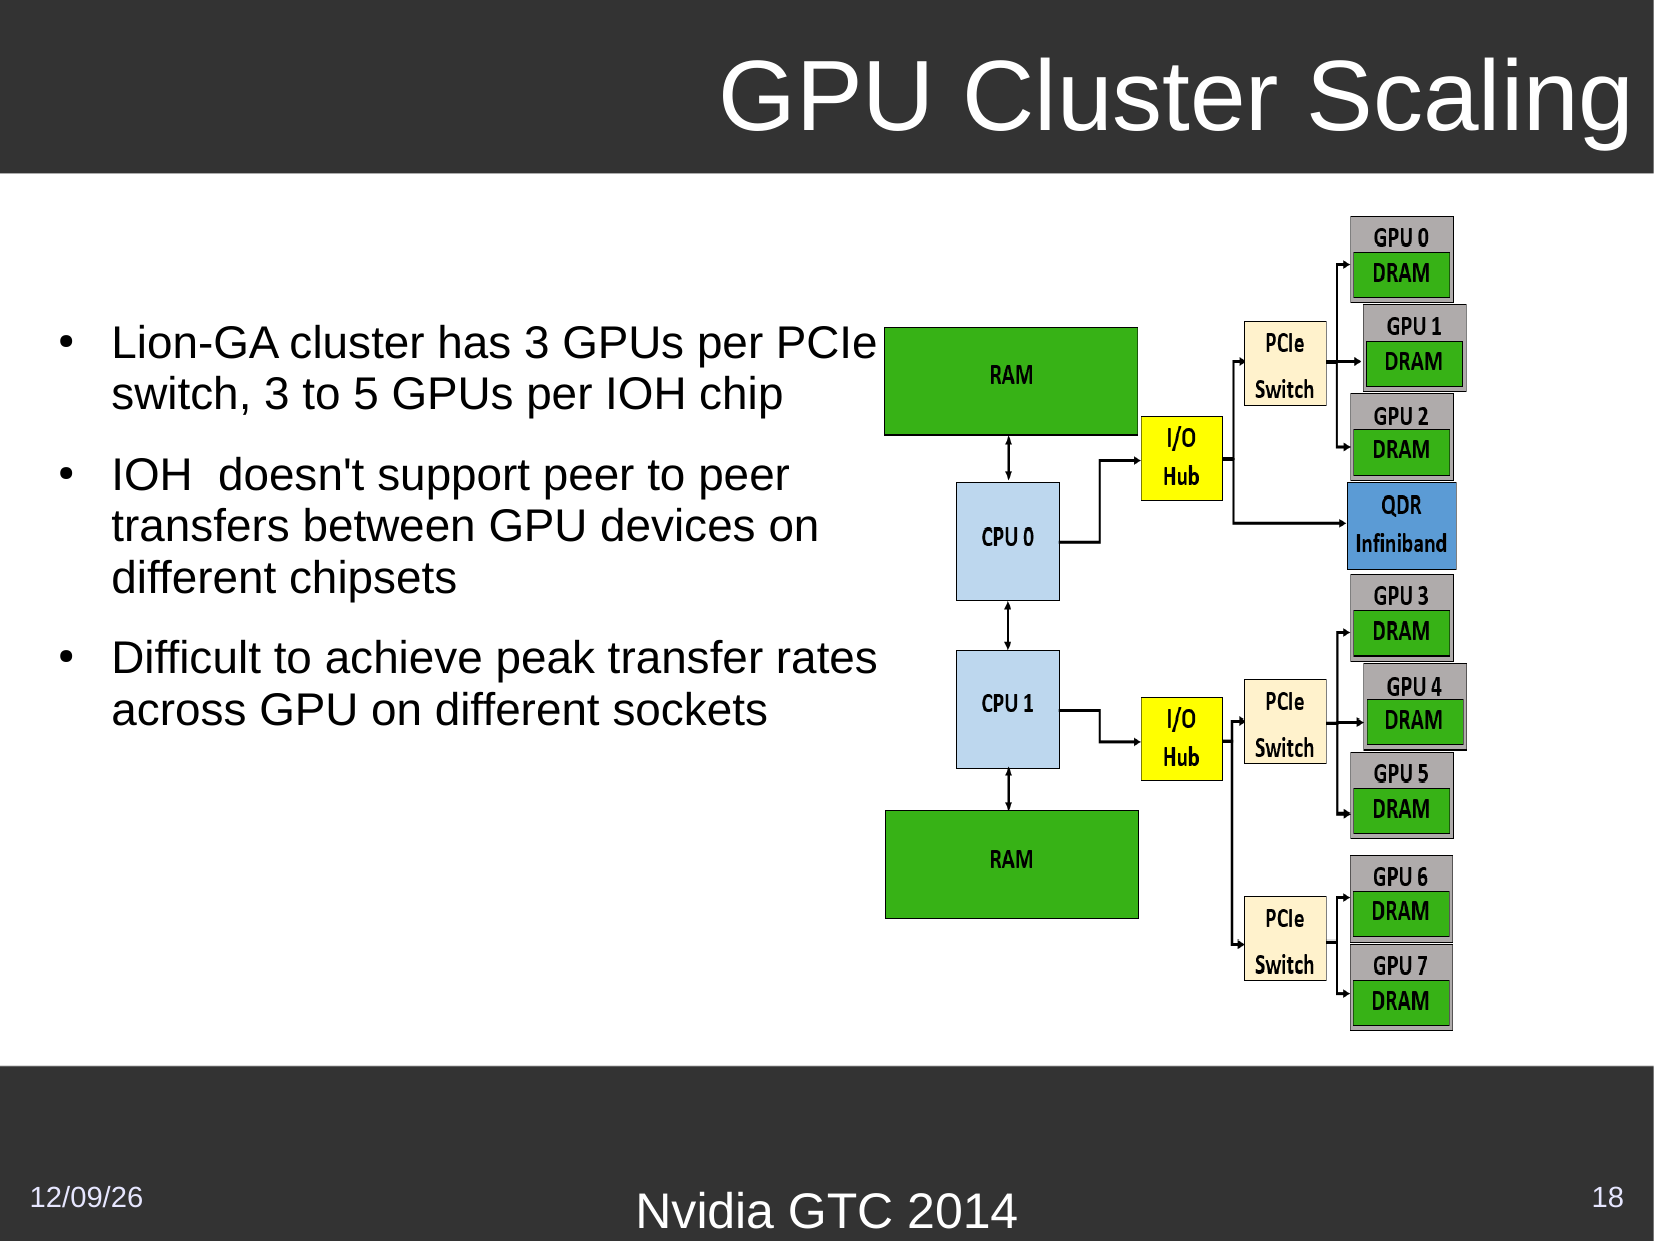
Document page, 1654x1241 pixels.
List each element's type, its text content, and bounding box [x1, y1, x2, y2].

list Lion-GA cluster has 3 GPUs per PCIe switch, 3 to 5 GPUs per IOH chip IOH doesn't support peer to peer transfers between GPU devices on different chipsets Difficult to achieve peak transfer rates across GPU on different sockets [40, 317, 901, 1037]
title GPU Cluster Scaling [40, 11, 1636, 181]
picture [0, 0, 1654, 1241]
text_box Nvidia GTC 2014 [29, 1182, 1625, 1239]
